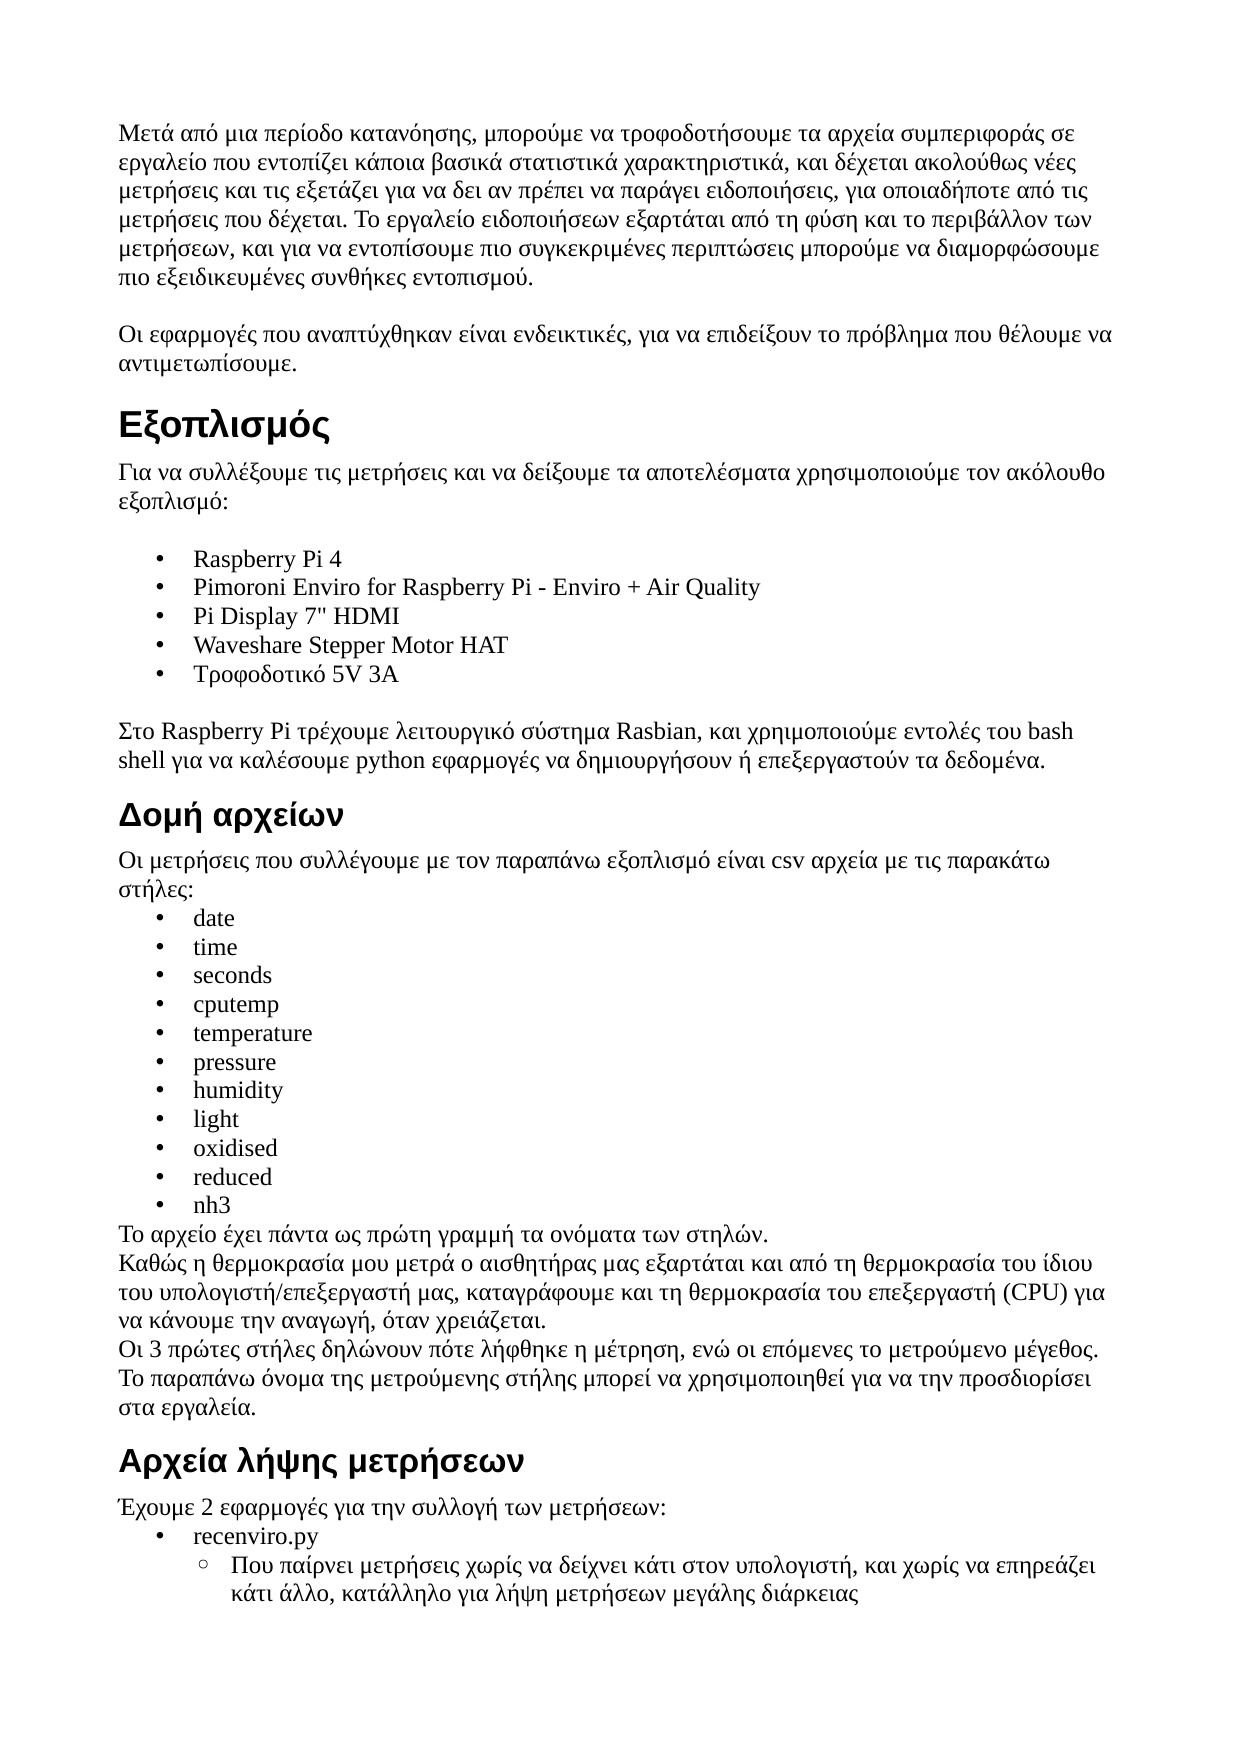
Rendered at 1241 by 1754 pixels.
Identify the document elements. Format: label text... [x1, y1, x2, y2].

list cputemp [156, 989, 1122, 1018]
list Waveshare Stepper Motor HAT [156, 630, 1122, 659]
subtitle Αρχεία λήψης μετρήσεων [118, 1441, 1122, 1480]
text Έχουμε 2 εφαρμογές για την συλλογή των μετρήσεων: [118, 1492, 1122, 1521]
list humidity [156, 1076, 1122, 1104]
list Raspberry Pi 4 [156, 544, 1122, 572]
text Για να συλλέξουμε τις μετρήσεις και να δείξουμε τα αποτελέσματα χρησιμοποιούμε τον ακόλουθο εξοπλισμό: [118, 457, 1122, 515]
list Που παίρνει μετρήσεις χωρίς να δείχνει κάτι στον υπολογιστή, και χωρίς να επηρεάζει κάτι άλλο, κατάλληλο για λήψη μετρήσεων μεγάλης διάρκειας [193, 1550, 1122, 1607]
list Pi Display 7" HDMI [156, 601, 1122, 630]
list recenviro.py [156, 1521, 1122, 1550]
text Οι εφαρμογές που αναπτύχθηκαν είναι ενδεικτικές, για να επιδείξουν το πρόβλημα που θέλουμε να αντιμετωπίσουμε. [118, 319, 1122, 377]
list seconds [156, 961, 1122, 989]
list Pimoroni Enviro for Raspberry Pi - Enviro + Air Quality [156, 572, 1122, 601]
list light [156, 1104, 1122, 1133]
list nh3 [156, 1191, 1122, 1219]
list date [156, 903, 1122, 932]
list pressure [156, 1047, 1122, 1076]
text Οι μετρήσεις που συλλέγουμε με τον παραπάνω εξοπλισμό είναι csv αρχεία με τις παρακάτω στήλες: [118, 846, 1122, 903]
text Στο Raspberry Pi τρέχουμε λειτουργικό σύστημα Rasbian, και χρηιμοποιούμε εντολές του bash shell για να καλέσουμε python εφαρμογές να δημιουργήσουν ή επεξεργαστούν τα δεδομένα. [118, 716, 1122, 774]
text Μετά από μια περίοδο κατανόησης, μπορούμε να τροφοδοτήσουμε τα αρχεία συμπεριφοράς σε εργαλείο που εντοπίζει κάποια βασικά στατιστικά χαρακτηριστικά, και δέχεται ακολούθως νέες μετρήσεις και τις εξετάζει για να δει αν πρέπει να παράγει ειδοποιήσεις, για οποιαδήποτε από τις μετρήσεις που δέχεται. Το εργαλείο ειδοποιήσεων εξαρτάται από τη φύση και το περιβάλλον των μετρήσεων, και για να εντοπίσουμε πιο συγκεκριμένες περιπτώσεις μπορούμε να διαμορφώσουμε πιο εξειδικευμένες συνθήκες εντοπισμού. [118, 118, 1122, 291]
list Τροφοδοτικό 5V 3A [156, 659, 1122, 687]
list oxidised [156, 1133, 1122, 1162]
list temperature [156, 1018, 1122, 1047]
subtitle Δομή αρχείων [118, 794, 1122, 833]
subtitle Εξοπλισμός [118, 402, 1122, 445]
list time [156, 932, 1122, 961]
text Το αρχείο έχει πάντα ως πρώτη γραμμή τα ονόματα των στηλών. [118, 1219, 1122, 1248]
text Καθώς η θερμοκρασία μου μετρά ο αισθητήρας μας εξαρτάται και από τη θερμοκρασία του ίδιου του υπολογιστή/επεξεργαστή μας, καταγράφουμε και τη θερμοκρασία του επεξεργαστή (CPU) για να κάνουμε την αναγωγή, όταν χρειάζεται. [118, 1248, 1122, 1334]
text Οι 3 πρώτες στήλες δηλώνουν πότε λήφθηκε η μέτρηση, ενώ οι επόμενες το μετρούμενο μέγεθος. Το παραπάνω όνομα της μετρούμενης στήλης μπορεί να χρησιμοποιηθεί για να την προσδιορίσει στα εργαλεία. [118, 1334, 1122, 1421]
list reduced [156, 1162, 1122, 1191]
